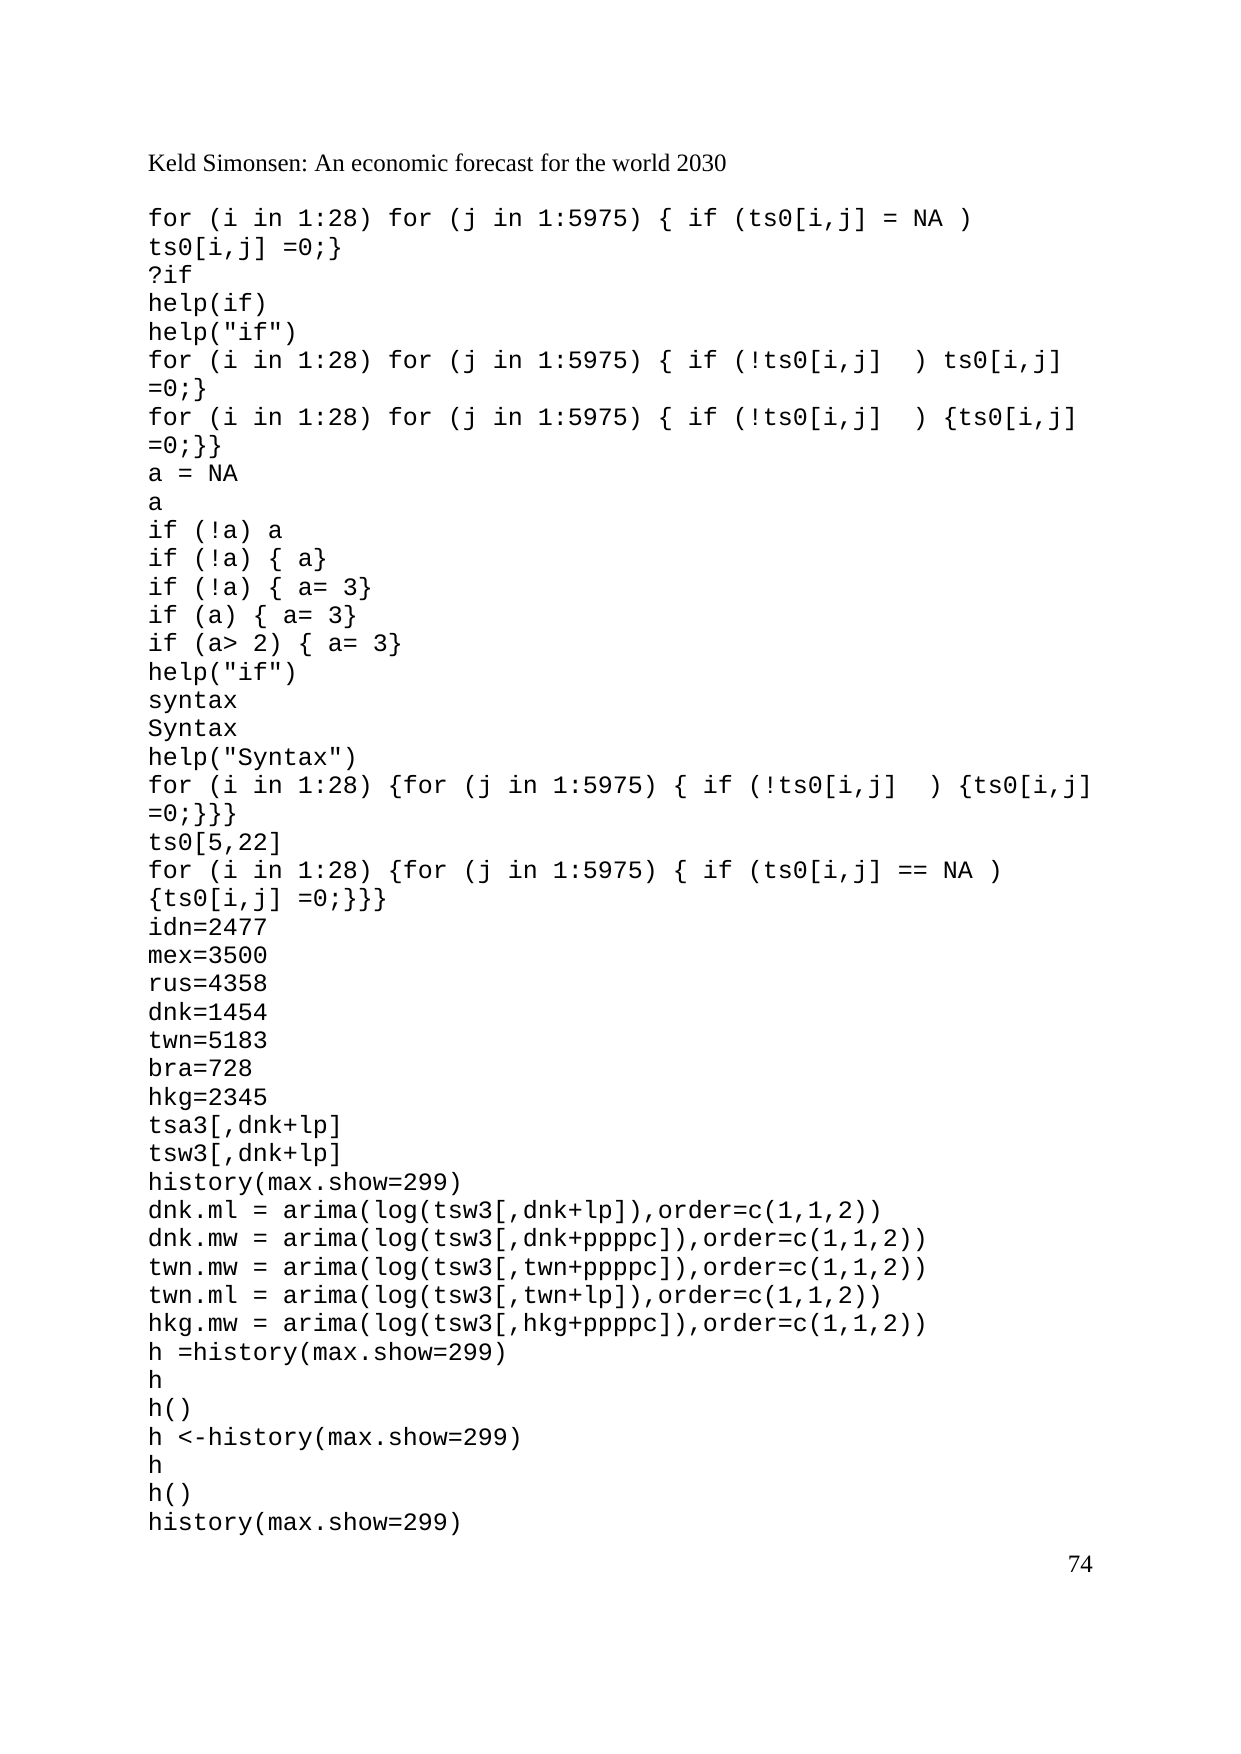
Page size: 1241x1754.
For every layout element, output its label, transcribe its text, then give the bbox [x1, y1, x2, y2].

text h [148, 1452, 1093, 1481]
text dnk.ml = arima(log(tsw3[,dnk+lp]),order=c(1,1,2)) [148, 1197, 1093, 1226]
text twn=5183 [148, 1027, 1093, 1056]
text a = NA [148, 461, 1093, 489]
text for (i in 1:28) {for (j in 1:5975) { if (ts0[i,j] == NA ) {ts0[i,j] =0;}}} [148, 857, 1093, 914]
text help(if) [148, 291, 1093, 319]
text h() [148, 1481, 1093, 1509]
text if (!a) { a} [148, 546, 1093, 574]
text history(max.show=299) [148, 1509, 1093, 1537]
text h [148, 1367, 1093, 1396]
text for (i in 1:28) {for (j in 1:5975) { if (!ts0[i,j] ) {ts0[i,j] =0;}}} [148, 772, 1093, 829]
text Syntax [148, 716, 1093, 744]
text ?if [148, 262, 1093, 291]
text if (a> 2) { a= 3} [148, 631, 1093, 659]
text help("if") [148, 319, 1093, 347]
text history(max.show=299) [148, 1169, 1093, 1197]
text hkg=2345 [148, 1084, 1093, 1112]
text a [148, 489, 1093, 517]
text help("Syntax") [148, 744, 1093, 772]
text if (!a) { a= 3} [148, 574, 1093, 602]
text syntax [148, 687, 1093, 716]
text ts0[5,22] [148, 829, 1093, 857]
text tsw3[,dnk+lp] [148, 1141, 1093, 1169]
text rus=4358 [148, 971, 1093, 999]
text if (a) { a= 3} [148, 602, 1093, 631]
text h <-history(max.show=299) [148, 1424, 1093, 1452]
text twn.mw = arima(log(tsw3[,twn+ppppc]),order=c(1,1,2)) [148, 1254, 1093, 1282]
text twn.ml = arima(log(tsw3[,twn+lp]),order=c(1,1,2)) [148, 1282, 1093, 1311]
text dnk=1454 [148, 999, 1093, 1027]
text help("if") [148, 659, 1093, 687]
text dnk.mw = arima(log(tsw3[,dnk+ppppc]),order=c(1,1,2)) [148, 1226, 1093, 1254]
text hkg.mw = arima(log(tsw3[,hkg+ppppc]),order=c(1,1,2)) [148, 1311, 1093, 1339]
text h =history(max.show=299) [148, 1339, 1093, 1367]
text for (i in 1:28) for (j in 1:5975) { if (ts0[i,j] = NA ) ts0[i,j] =0;} [148, 206, 1093, 262]
text idn=2477 [148, 914, 1093, 942]
text for (i in 1:28) for (j in 1:5975) { if (!ts0[i,j] ) ts0[i,j] =0;} [148, 347, 1093, 404]
text h() [148, 1396, 1093, 1424]
text if (!a) a [148, 517, 1093, 546]
text bra=728 [148, 1056, 1093, 1084]
text tsa3[,dnk+lp] [148, 1112, 1093, 1141]
text for (i in 1:28) for (j in 1:5975) { if (!ts0[i,j] ) {ts0[i,j] =0;}} [148, 404, 1093, 461]
text mex=3500 [148, 942, 1093, 971]
